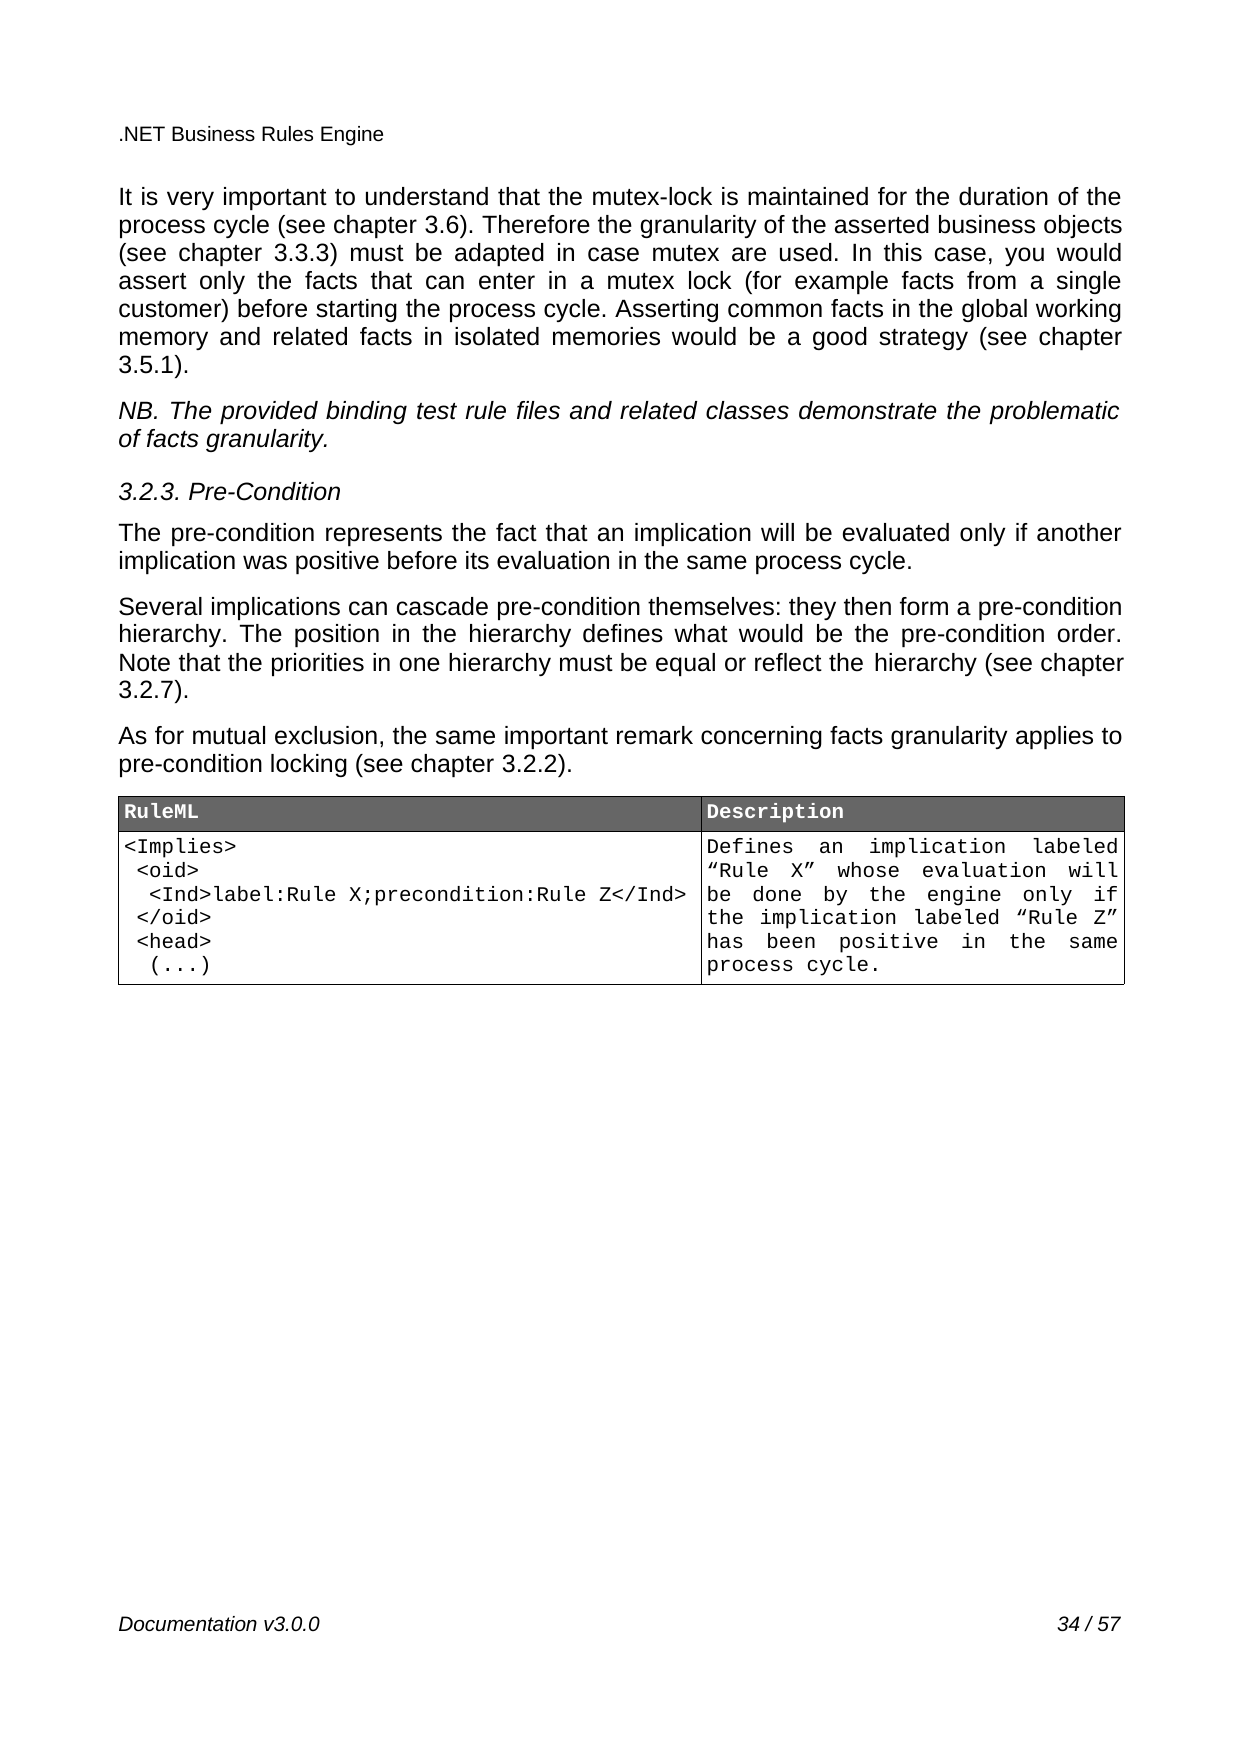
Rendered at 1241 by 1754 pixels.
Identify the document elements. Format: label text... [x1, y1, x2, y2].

table_cell <Implies> <oid> <Ind>label:Rule X;precondition:Rule Z</Ind> </oid> <head> (...) [119, 832, 701, 984]
text It is very important to understand that the mutex-lock is maintained for the duration of the process cycle (see chapter 3.6). Therefore the granularity of the asserted business objects (see chapter 3.3.3) must be adapted in case mutex are used. In this case, you would assert only the facts that can enter in a mutex lock (for example facts from a single customer) before starting the process cycle. Asserting common facts in the global working memory and related facts in isolated memories would be a good strategy (see chapter 3.5.1). [118, 183, 1124, 379]
text As for mutual exclusion, the same important remark concerning facts granularity applies to pre-condition locking (see chapter 3.2.2). [118, 722, 1124, 778]
subtitle Pre-Condition [118, 478, 1124, 506]
table_header RuleML [119, 797, 701, 831]
text The pre-condition represents the fact that an implication will be evaluated only if another implication was positive before its evaluation in the same process cycle. [118, 518, 1124, 574]
table_cell Defines an implication labeled “Rule X” whose evaluation will be done by the engine only if the implication labeled “Rule Z” has been positive in the same process cycle. [702, 832, 1124, 984]
table_header Description [702, 797, 1124, 831]
text NB. The provided binding test rule files and related classes demonstrate the problematic of facts granularity. [118, 397, 1124, 453]
text Several implications can cascade pre-condition themselves: they then form a pre-condition hierarchy. The position in the hierarchy defines what would be the pre-condition order. Note that the priorities in one hierarchy must be equal or reflect the hierarchy (see chapter 3.2.7). [118, 592, 1124, 704]
